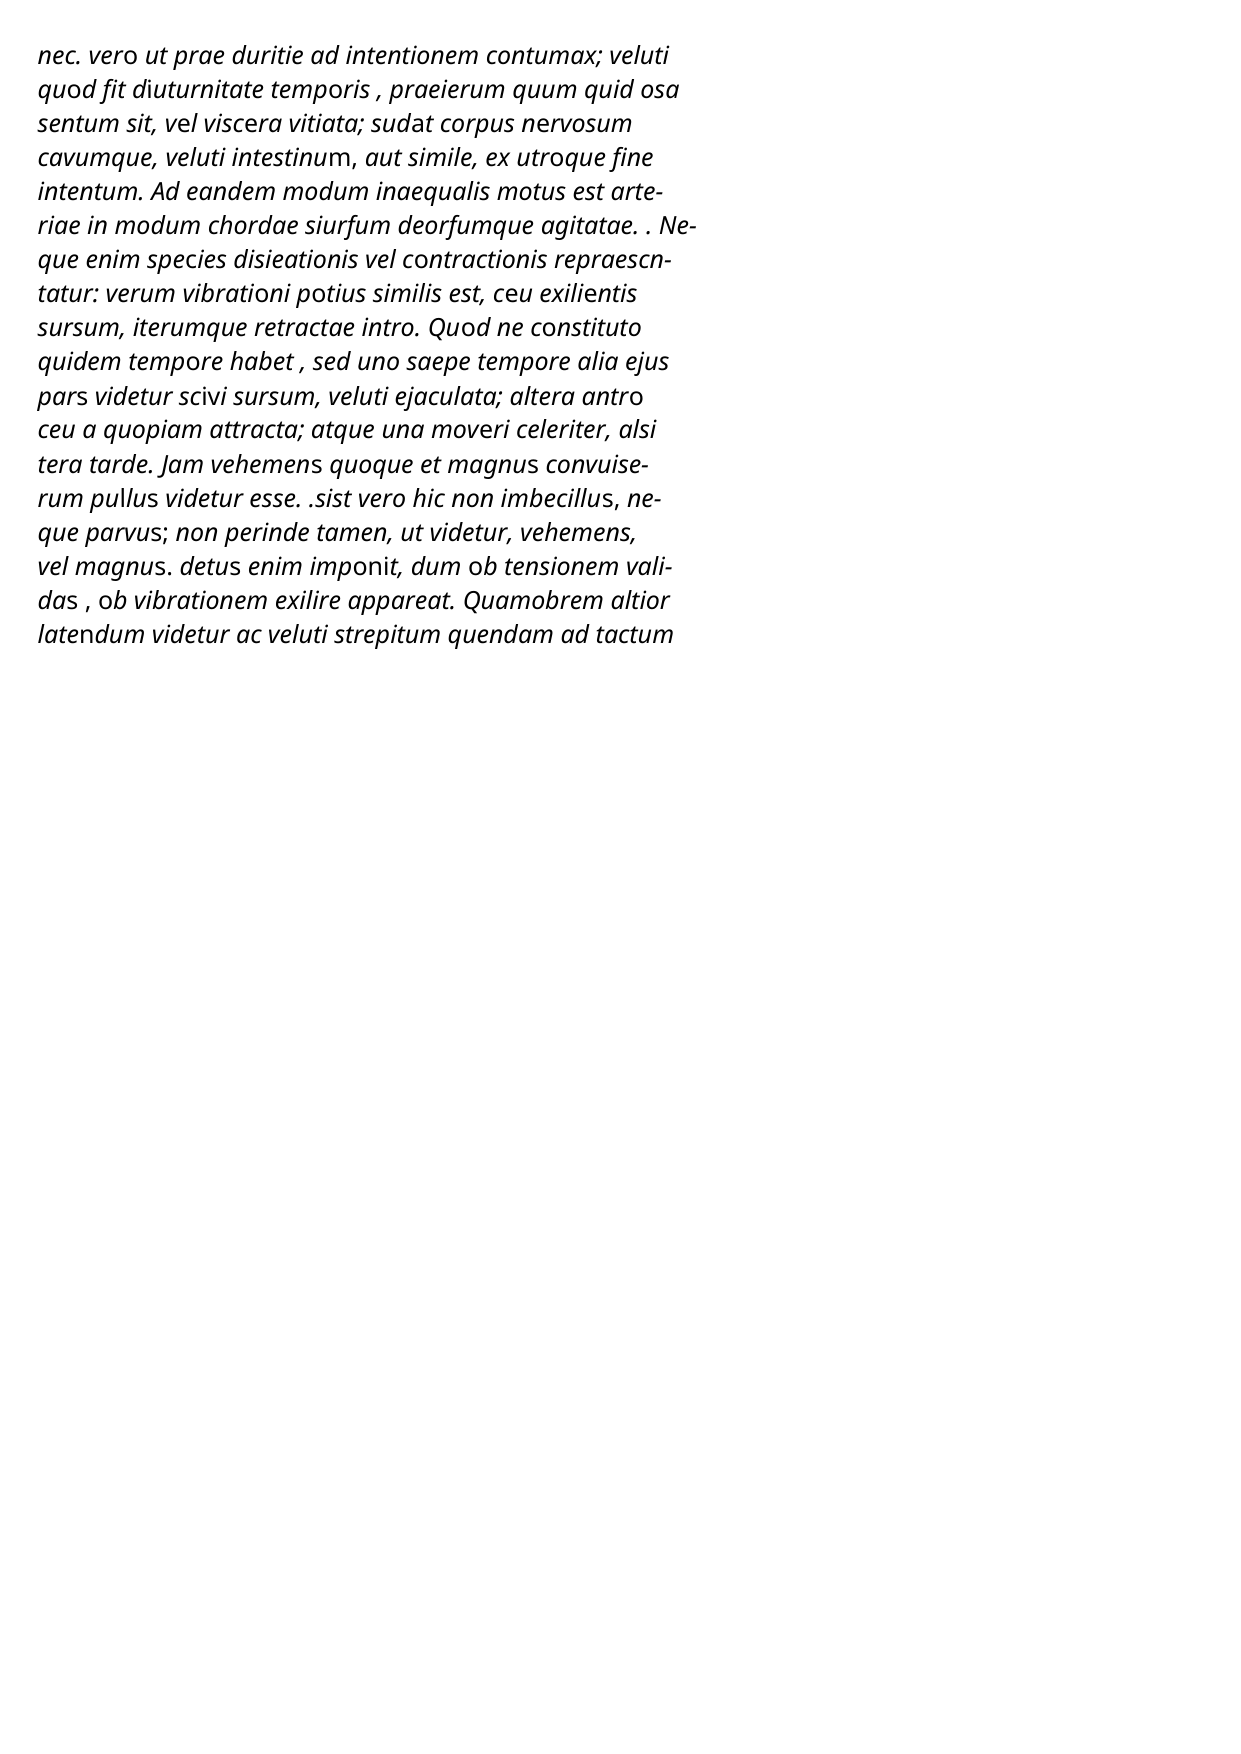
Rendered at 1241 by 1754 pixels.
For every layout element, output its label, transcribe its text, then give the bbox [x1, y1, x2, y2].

text nec. vero ut prae duritie ad intentionem contumax; veluti quod fit diuturnitate temporis , praeierum quum quid osa sentum sit, vel viscera vitiata; sudat corpus nervosum cavumque, veluti intestinum, aut simile, ex utroque fine intentum. Ad eandem modum inaequalis motus est arte- riae in modum chordae siurfum deorfumque agitatae. . Ne- que enim species disieationis vel contractionis repraescn- tatur: verum vibrationi potius similis est, ceu exilientis sursum, iterumque retractae intro. Quod ne constituto quidem tempore habet , sed uno saepe tempore alia ejus pars videtur scivi sursum, veluti ejaculata; altera antro ceu a quopiam attracta; atque una moveri celeriter, alsi tera tarde. Jam vehemens quoque et magnus convuise- rum pullus videtur esse. .sist vero hic non imbecillus, ne- que parvus; non perinde tamen, ut videtur, vehemens, vel magnus. detus enim imponit, dum ob tensionem vali- das , ob vibrationem exilire appareat. Quamobrem altior latendum videtur ac veluti strepitum quendam ad tactum [37, 37, 1203, 651]
